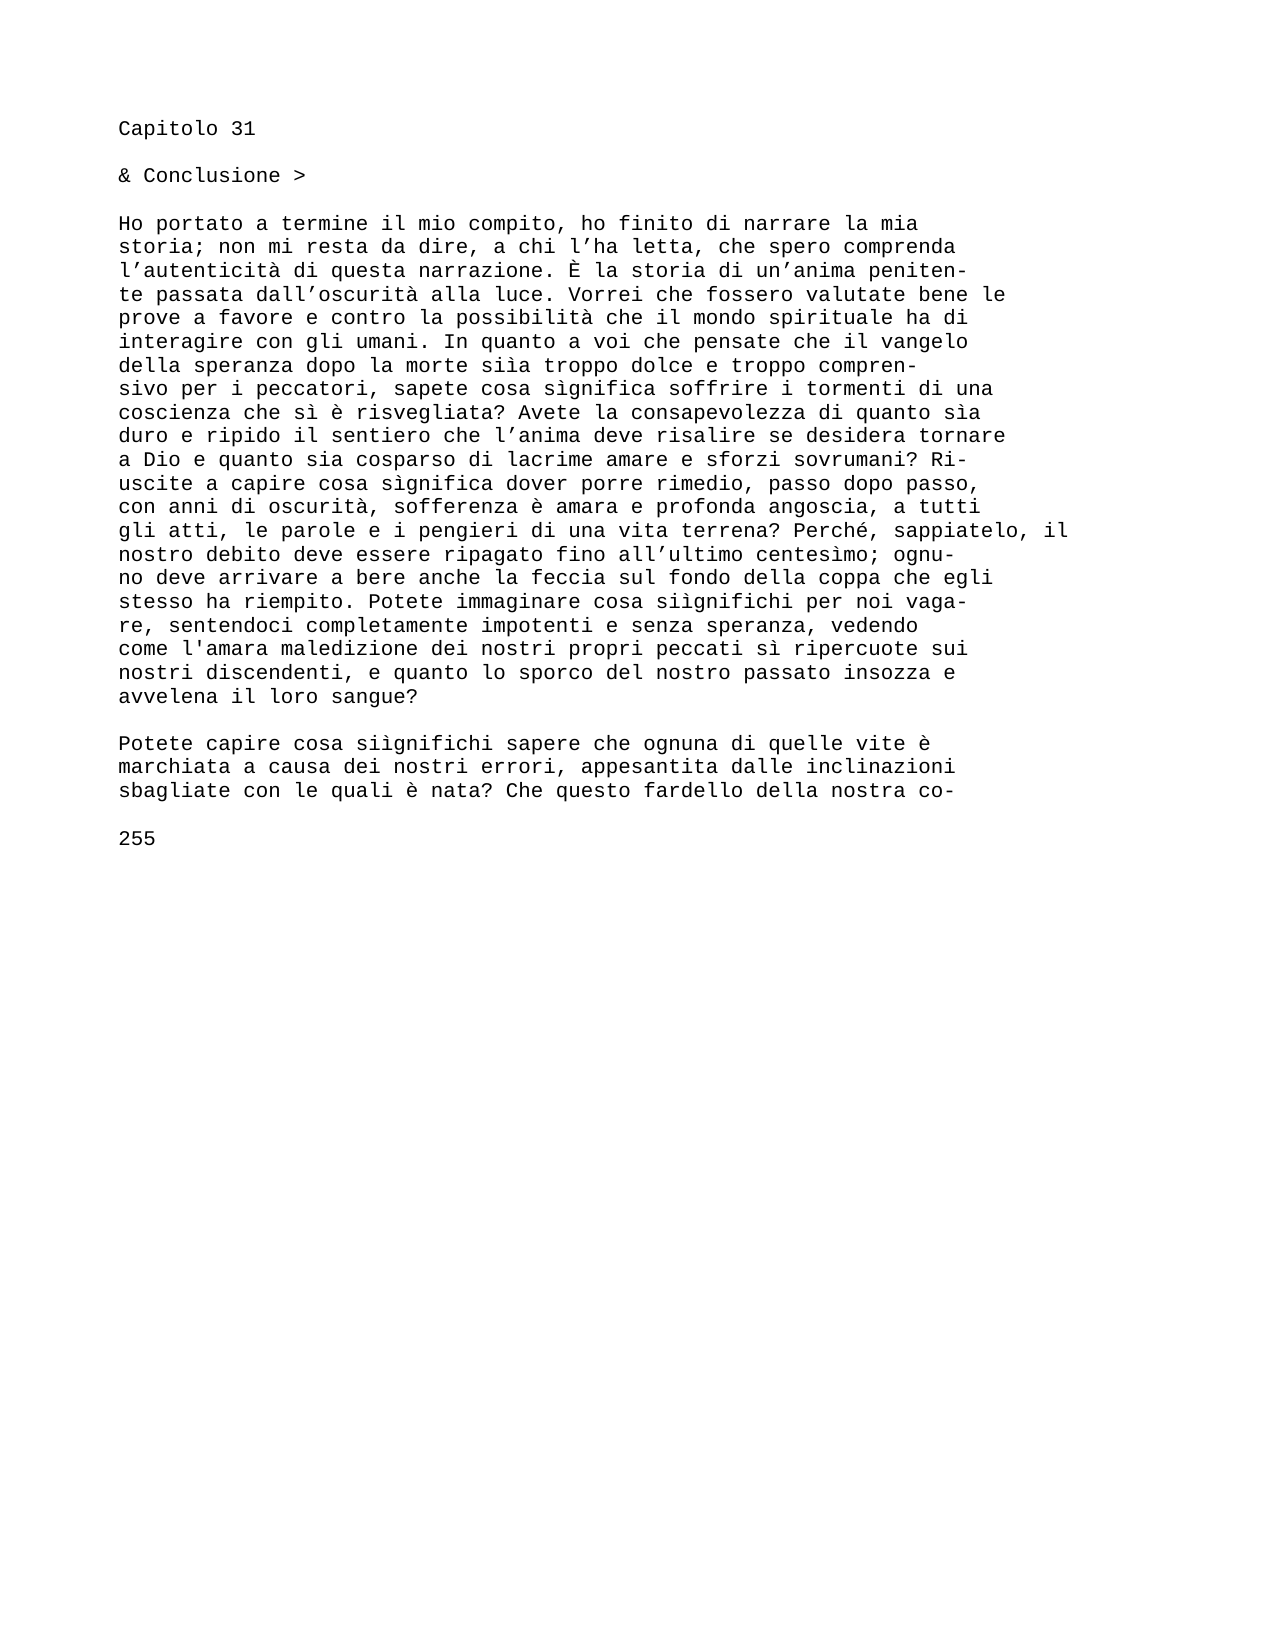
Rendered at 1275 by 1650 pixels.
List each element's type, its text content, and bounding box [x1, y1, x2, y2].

text te passata dall’oscurità alla luce. Vorrei che fossero valutate bene le [118, 284, 1157, 307]
text storia; non mi resta da dire, a chi l’ha letta, che spero comprenda [118, 236, 1157, 260]
text coscienza che sì è risvegliata? Avete la consapevolezza di quanto sìa [118, 402, 1157, 426]
text sivo per i peccatori, sapete cosa sìgnifica soffrire i tormenti di una [118, 378, 1157, 402]
text & Conclusione > [118, 165, 1157, 189]
text uscite a capire cosa sìgnifica dover porre rimedio, passo dopo passo, [118, 473, 1157, 496]
text duro e ripido il sentiero che l’anima deve risalire se desidera tornare [118, 426, 1157, 449]
text Potete capire cosa siìgnifichi sapere che ognuna di quelle vite è [118, 733, 1157, 757]
text l’autenticità di questa narrazione. È la storia di un’anima peniten- [118, 260, 1157, 284]
text nostro debito deve essere ripagato fino all’ultimo centesìmo; ognu- [118, 544, 1157, 567]
text no deve arrivare a bere anche la feccia sul fondo della coppa che egli [118, 567, 1157, 591]
text gli atti, le parole e i pengieri di una vita terrena? Perché, sappiatelo, il [118, 520, 1157, 544]
text 255 [118, 827, 1157, 851]
text a Dio e quanto sia cosparso di lacrime amare e sforzi sovrumani? Ri- [118, 449, 1157, 473]
text con anni di oscurità, sofferenza è amara e profonda angoscia, a tutti [118, 496, 1157, 520]
text sbagliate con le quali è nata? Che questo fardello della nostra co- [118, 780, 1157, 804]
text Capitolo 31 [118, 118, 1157, 142]
text della speranza dopo la morte siìa troppo dolce e troppo compren- [118, 354, 1157, 378]
text nostri discendenti, e quanto lo sporco del nostro passato insozza e [118, 662, 1157, 686]
text interagire con gli umani. In quanto a voi che pensate che il vangelo [118, 331, 1157, 354]
text re, sentendoci completamente impotenti e senza speranza, vedendo [118, 615, 1157, 638]
text Ho portato a termine il mio compito, ho finito di narrare la mia [118, 213, 1157, 236]
text prove a favore e contro la possibilità che il mondo spirituale ha di [118, 307, 1157, 331]
text marchiata a causa dei nostri errori, appesantita dalle inclinazioni [118, 757, 1157, 780]
text come l'amara maledizione dei nostri propri peccati sì ripercuote sui [118, 638, 1157, 662]
text avvelena il loro sangue? [118, 686, 1157, 709]
text stesso ha riempito. Potete immaginare cosa siìgnifichi per noi vaga- [118, 591, 1157, 615]
